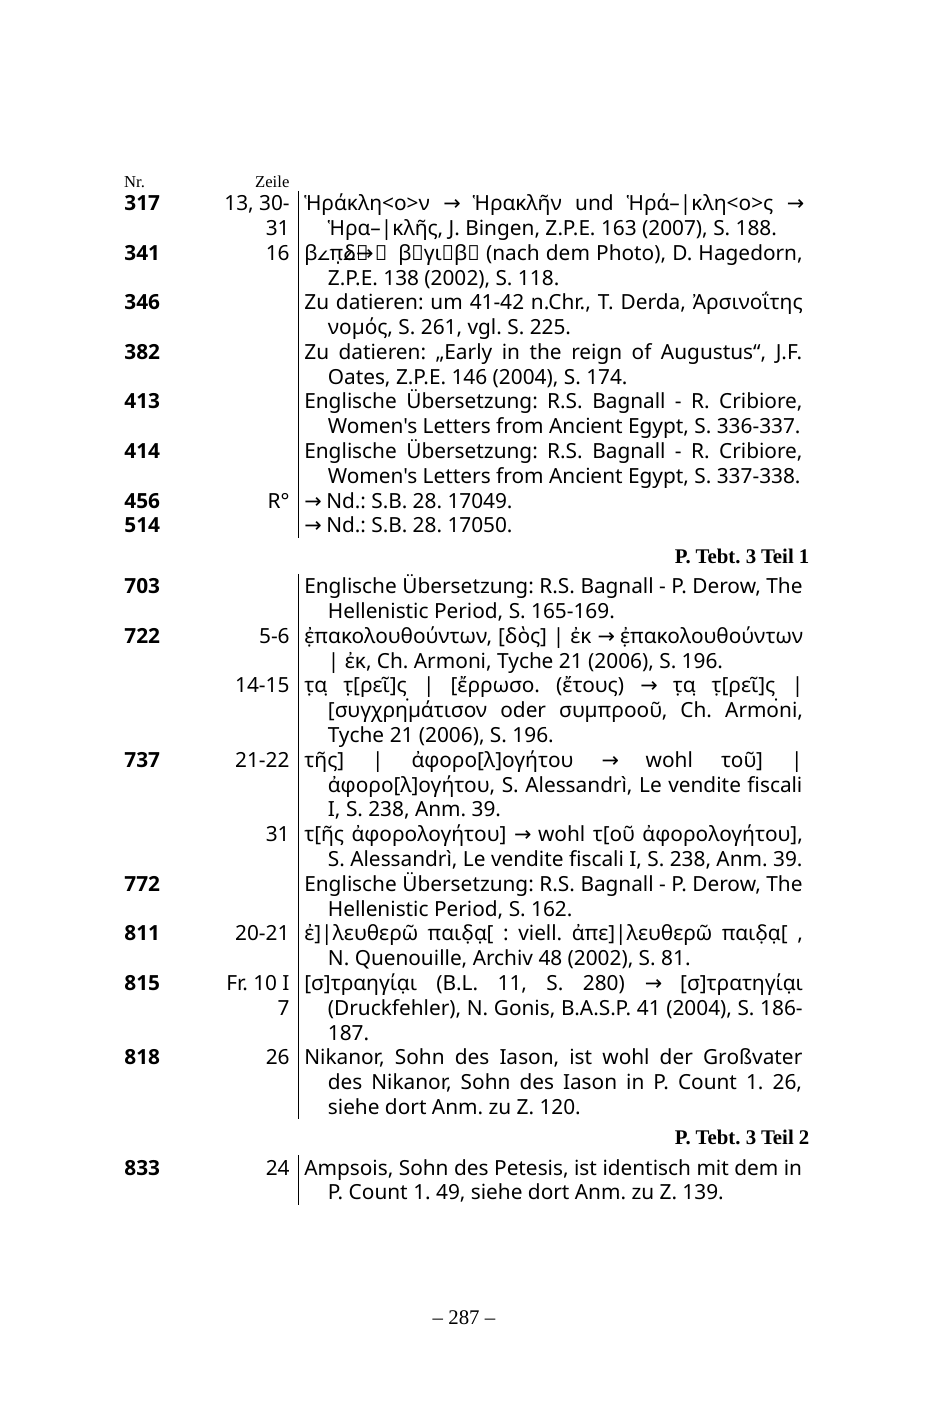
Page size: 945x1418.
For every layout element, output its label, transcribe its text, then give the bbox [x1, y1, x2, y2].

table_cell 818 [118, 1045, 207, 1119]
table_cell Zu datieren: um 41-42 n.Chr., T. Derda, Ἀρσινοΐτης νομός, S. 261, vgl. S. 225. [299, 290, 809, 339]
table_cell ἐ̣πακολουθούντων, [δὸς] | ἐκ → ἐ̣πακολουθούντων | ἐκ, Ch. Armoni, Tyche 21 (2006), S. 196. [299, 624, 809, 673]
table_header 833 [118, 1155, 207, 1205]
table_cell Nikanor, Sohn des Iason, ist wohl der Großvater des Nikanor, Sohn des Iason in P. Count 1. 26, siehe dort Anm. zu Z. 120. [299, 1045, 809, 1119]
table_cell 13, 30-31 [207, 191, 298, 240]
table_header Englische Übersetzung: R.S. Bagnall - P. Derow, The Hellenistic Period, S. 165-169. [299, 574, 809, 623]
table_cell 21-22 [207, 748, 298, 822]
subtitle P. Tebt. 3 Teil 2 [118, 1125, 809, 1149]
table_cell Zu datieren: „Early in the reign of Augustus“, J.F. Oates, Z.P.E. 146 (2004), S. 174. [299, 340, 809, 389]
table_cell [118, 673, 207, 747]
table_cell 346 [118, 290, 298, 339]
table_cell 317 [118, 191, 207, 240]
table_cell 811 [118, 921, 207, 971]
table_cell 14-15 [207, 673, 298, 747]
table_cell 5-6 [207, 624, 298, 673]
table_cell 341 [118, 240, 207, 290]
table_cell 456 [118, 488, 207, 513]
table_cell β𐅵π̣δ → β𐅵γιβ (nach dem Photo), D. Hagedorn, Z.P.E. 138 (2002), S. 118. [299, 240, 809, 290]
table_header Ampsois, Sohn des Petesis, ist identisch mit dem in P. Count 1. 49, siehe dort Anm. zu Z. 139. [299, 1155, 809, 1205]
table_cell 26 [207, 1045, 298, 1119]
table_cell 737 [118, 748, 207, 822]
table_cell [σ]τραηγία̣ι (B.L. 11, S. 280) → [σ]τρατηγία̣ι (Druckfehler), N. Gonis, B.A.S.P. 41 (2004), S. 186-187. [299, 971, 809, 1045]
table_cell 413 [118, 389, 298, 439]
table_cell → Nd.: S.B. 28. 17049. [299, 488, 809, 513]
table_cell 20-21 [207, 921, 298, 971]
table_cell 414 [118, 439, 298, 488]
table_header 24 [207, 1155, 298, 1205]
table_cell τῆς] | ἀφορο[λ]ογήτου → wohl τοῦ] | ἀφορο[λ]ογήτου, S. Alessandrì, Le vendite fiscali I, S. 238, Anm. 39. [299, 748, 809, 822]
table_cell 31 [207, 822, 298, 871]
table_cell 514 [118, 513, 298, 538]
table_cell [118, 822, 207, 871]
table_cell → Nd.: S.B. 28. 17050. [299, 513, 809, 538]
table_cell Ἡράκλη<ο>ν → Ἡρακλῆν und Ἡρά–|κλη<ο>ς → Ἡρα–|κλῆς, J. Bingen, Z.P.E. 163 (2007), S. 188. [299, 191, 809, 240]
table_cell Fr. 10 I 7 [207, 971, 298, 1045]
table_cell 815 [118, 971, 207, 1045]
table_cell Englische Übersetzung: R.S. Bagnall - R. Cribiore, Women's Letters from Ancient Egypt, S. 336-337. [299, 389, 809, 439]
table_cell 382 [118, 340, 298, 389]
table_cell 16 [207, 240, 298, 290]
table_cell ἐ]|λευθερῶ παιδ̣α̣[ : viell. ἀπε]|λευθερῶ παιδ̣α̣[ , N. Quenouille, Archiv 48 (2002), S. 81. [299, 921, 809, 971]
table_cell Englische Übersetzung: R.S. Bagnall - P. Derow, The Hellenistic Period, S. 162. [299, 871, 809, 921]
subtitle P. Tebt. 3 Teil 1 [118, 544, 809, 568]
table_cell R° [207, 488, 298, 513]
table_cell τ[ῆς ἀφορολογήτου] → wohl τ[οῦ ἀφορολογήτου], S. Alessandrì, Le vendite fiscali I, S. 238, Anm. 39. [299, 822, 809, 871]
table_cell Englische Übersetzung: R.S. Bagnall - R. Cribiore, Women's Letters from Ancient Egypt, S. 337-338. [299, 439, 809, 488]
table_cell 772 [118, 871, 298, 921]
table_header 703 [118, 574, 298, 623]
table_cell τ̣α̣ τ̣[ρεῖ]ς̣ | [ἔρρωσο. (ἔτους) → τ̣α̣ τ̣[ρεῖ]ς̣ | [συγχρημάτισον oder συμπροοῦ, Ch. Armoni, Tyche 21 (2006), S. 196. [299, 673, 809, 747]
table_cell 722 [118, 624, 207, 673]
